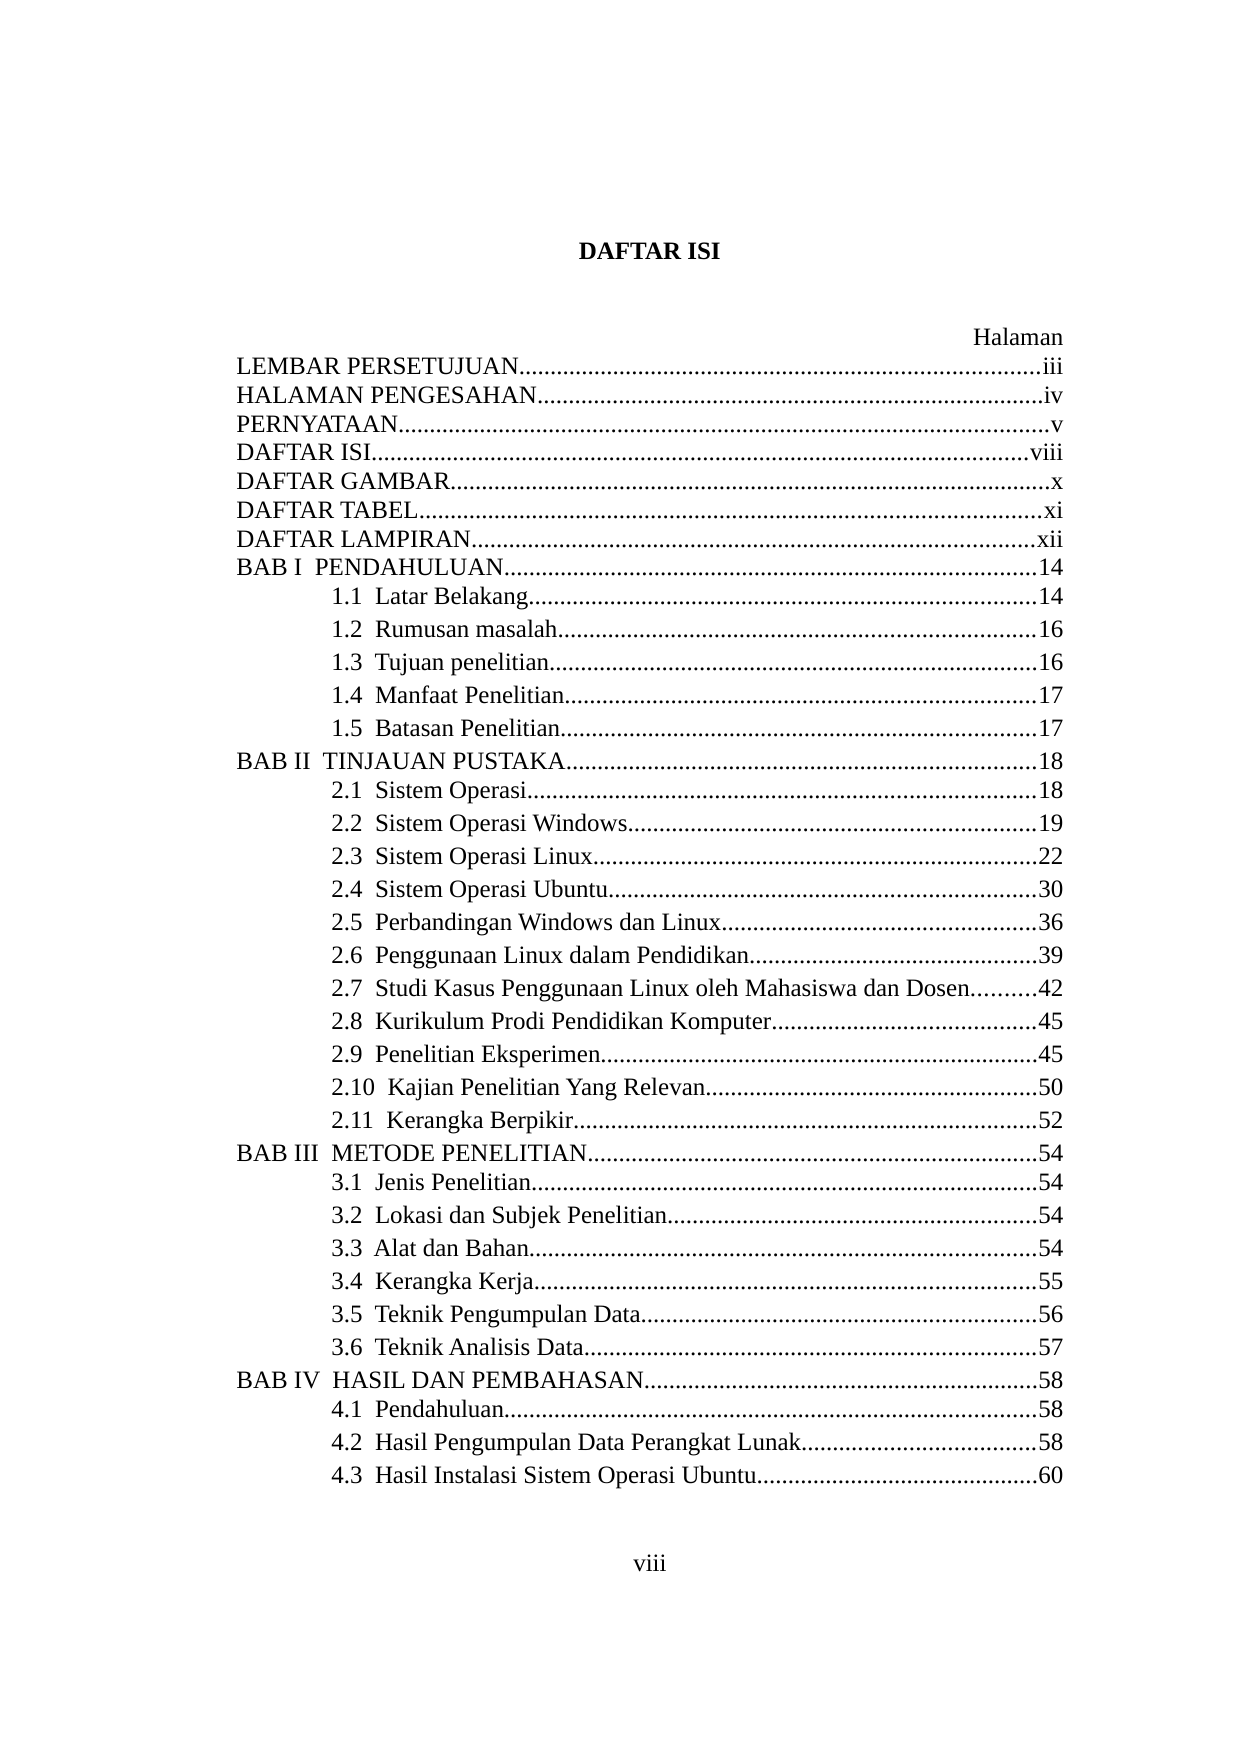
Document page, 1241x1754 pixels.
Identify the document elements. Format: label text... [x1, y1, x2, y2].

text LEMBAR PERSETUJUAN iii [236, 351, 1063, 380]
text DAFTAR TABEL xi [236, 495, 1063, 524]
text 1.2 Rumusan masalah 16 [325, 614, 1063, 643]
text 3.3 Alat dan Bahan 54 [325, 1233, 1063, 1262]
text 4.1 Pendahuluan 58 [325, 1394, 1063, 1423]
text HALAMAN PENGESAHAN iv [236, 380, 1063, 409]
text 4.3 Hasil Instalasi Sistem Operasi Ubuntu 60 [325, 1460, 1063, 1489]
subtitle DAFTAR ISI [236, 236, 1063, 265]
text BAB I PENDAHULUAN 14 [236, 552, 1063, 581]
text 2.7 Studi Kasus Penggunaan Linux oleh Mahasiswa dan Dosen 42 [325, 973, 1063, 1002]
text 2.3 Sistem Operasi Linux 22 [325, 841, 1063, 870]
text 4.2 Hasil Pengumpulan Data Perangkat Lunak 58 [325, 1427, 1063, 1456]
text 2.1 Sistem Operasi 18 [325, 775, 1063, 804]
table_header Halaman [650, 323, 1063, 351]
text 2.10 Kajian Penelitian Yang Relevan 50 [325, 1072, 1063, 1101]
text DAFTAR GAMBAR x [236, 466, 1063, 495]
text DAFTAR LAMPIRAN xii [236, 524, 1063, 552]
text 1.3 Tujuan penelitian 16 [325, 647, 1063, 676]
text 2.2 Sistem Operasi Windows 19 [325, 808, 1063, 837]
text 1.5 Batasan Penelitian 17 [325, 713, 1063, 742]
text PERNYATAAN v [236, 409, 1063, 437]
text 3.6 Teknik Analisis Data 57 [325, 1332, 1063, 1361]
text 2.4 Sistem Operasi Ubuntu 30 [325, 874, 1063, 903]
text 1.4 Manfaat Penelitian 17 [325, 680, 1063, 709]
text 2.5 Perbandingan Windows dan Linux 36 [325, 907, 1063, 936]
text BAB III METODE PENELITIAN 54 [236, 1138, 1063, 1167]
text BAB II TINJAUAN PUSTAKA 18 [236, 746, 1063, 775]
text 2.6 Penggunaan Linux dalam Pendidikan 39 [325, 940, 1063, 969]
text 2.11 Kerangka Berpikir 52 [325, 1105, 1063, 1134]
text DAFTAR ISI viii [236, 437, 1063, 466]
text 3.4 Kerangka Kerja 55 [325, 1266, 1063, 1295]
text 3.1 Jenis Penelitian 54 [325, 1167, 1063, 1196]
text 3.2 Lokasi dan Subjek Penelitian 54 [325, 1200, 1063, 1229]
text 2.9 Penelitian Eksperimen 45 [325, 1039, 1063, 1068]
table_header [236, 323, 649, 351]
text BAB IV HASIL DAN PEMBAHASAN 58 [236, 1365, 1063, 1394]
text 3.5 Teknik Pengumpulan Data 56 [325, 1299, 1063, 1328]
text 1.1 Latar Belakang 14 [325, 581, 1063, 610]
text 2.8 Kurikulum Prodi Pendidikan Komputer 45 [325, 1006, 1063, 1035]
